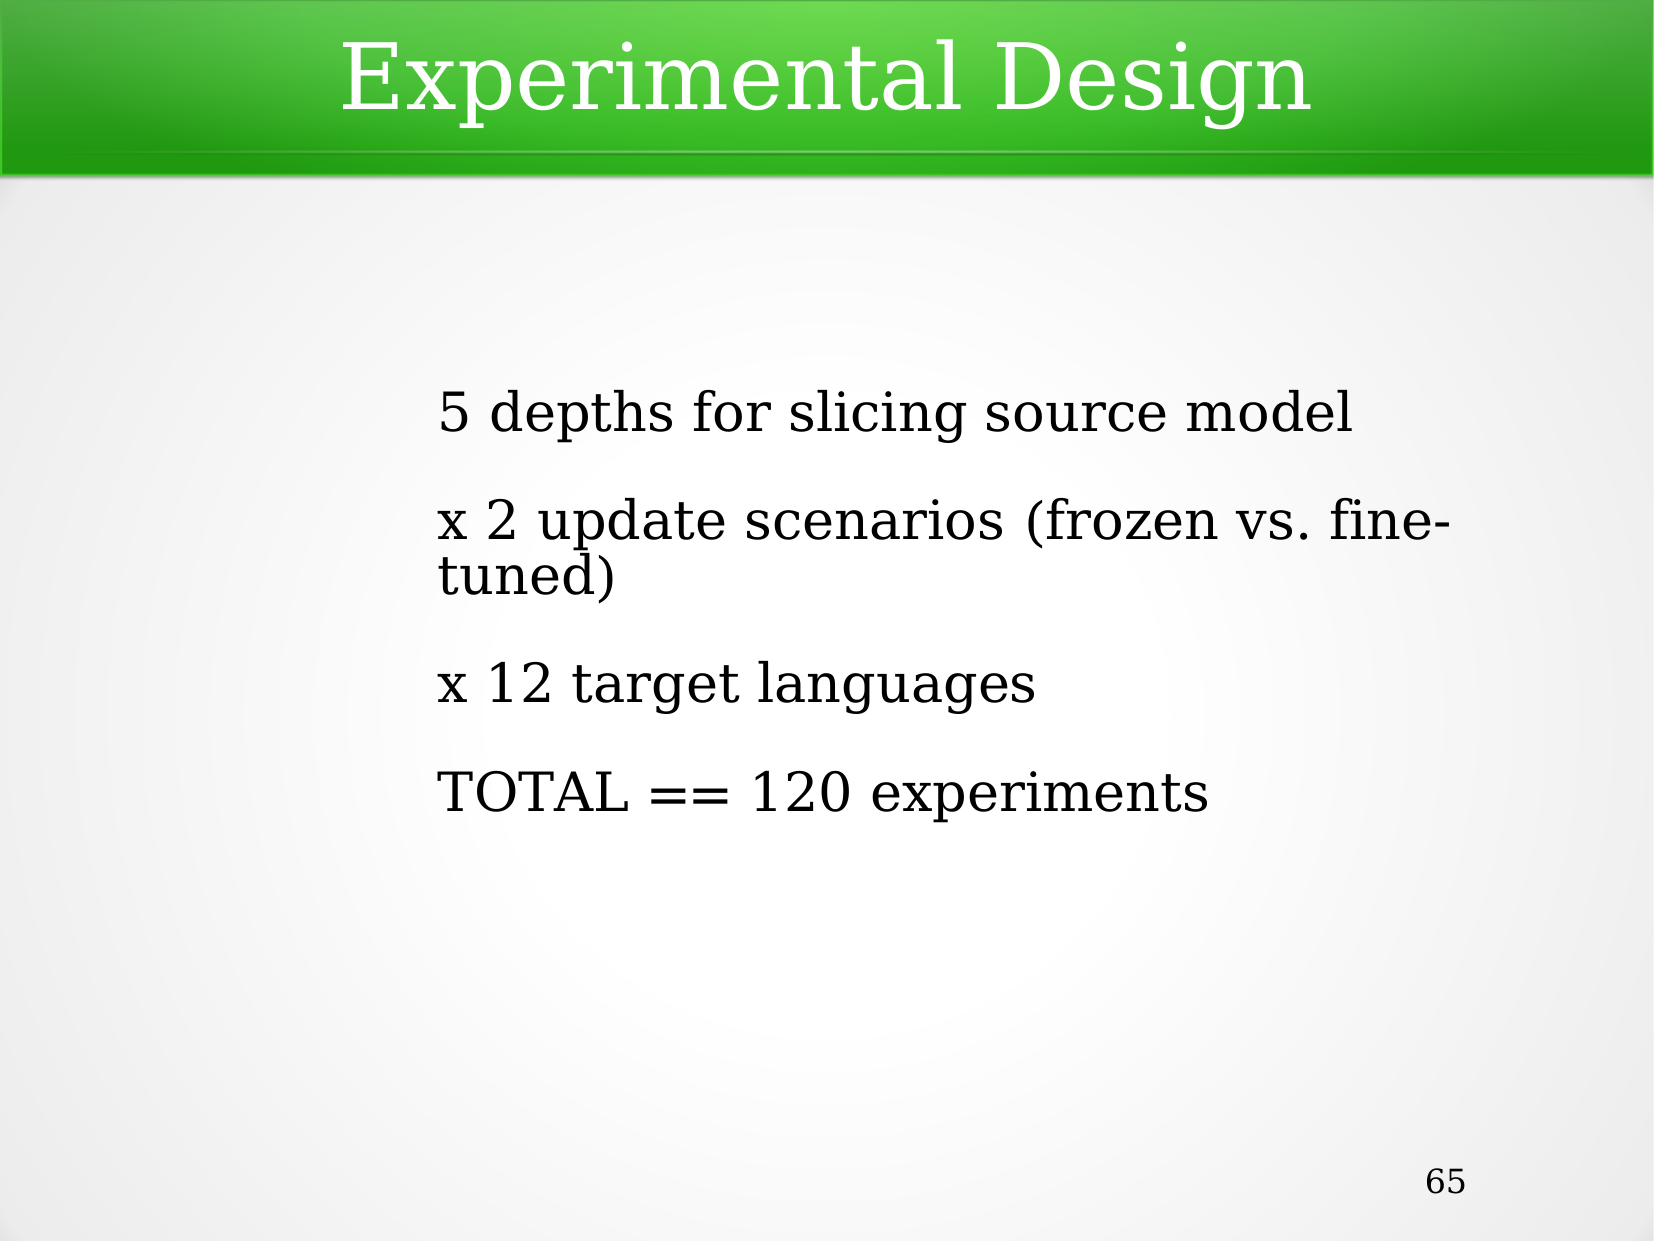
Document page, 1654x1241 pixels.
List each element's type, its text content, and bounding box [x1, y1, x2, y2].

text_box 5 depths for slicing source model x 2 update scenarios (frozen vs. fine-tuned) x 12 target languages TOTAL == 120 experiments [423, 380, 1482, 1241]
title Experimental Design [82, 11, 1571, 154]
picture [0, 0, 1654, 1241]
